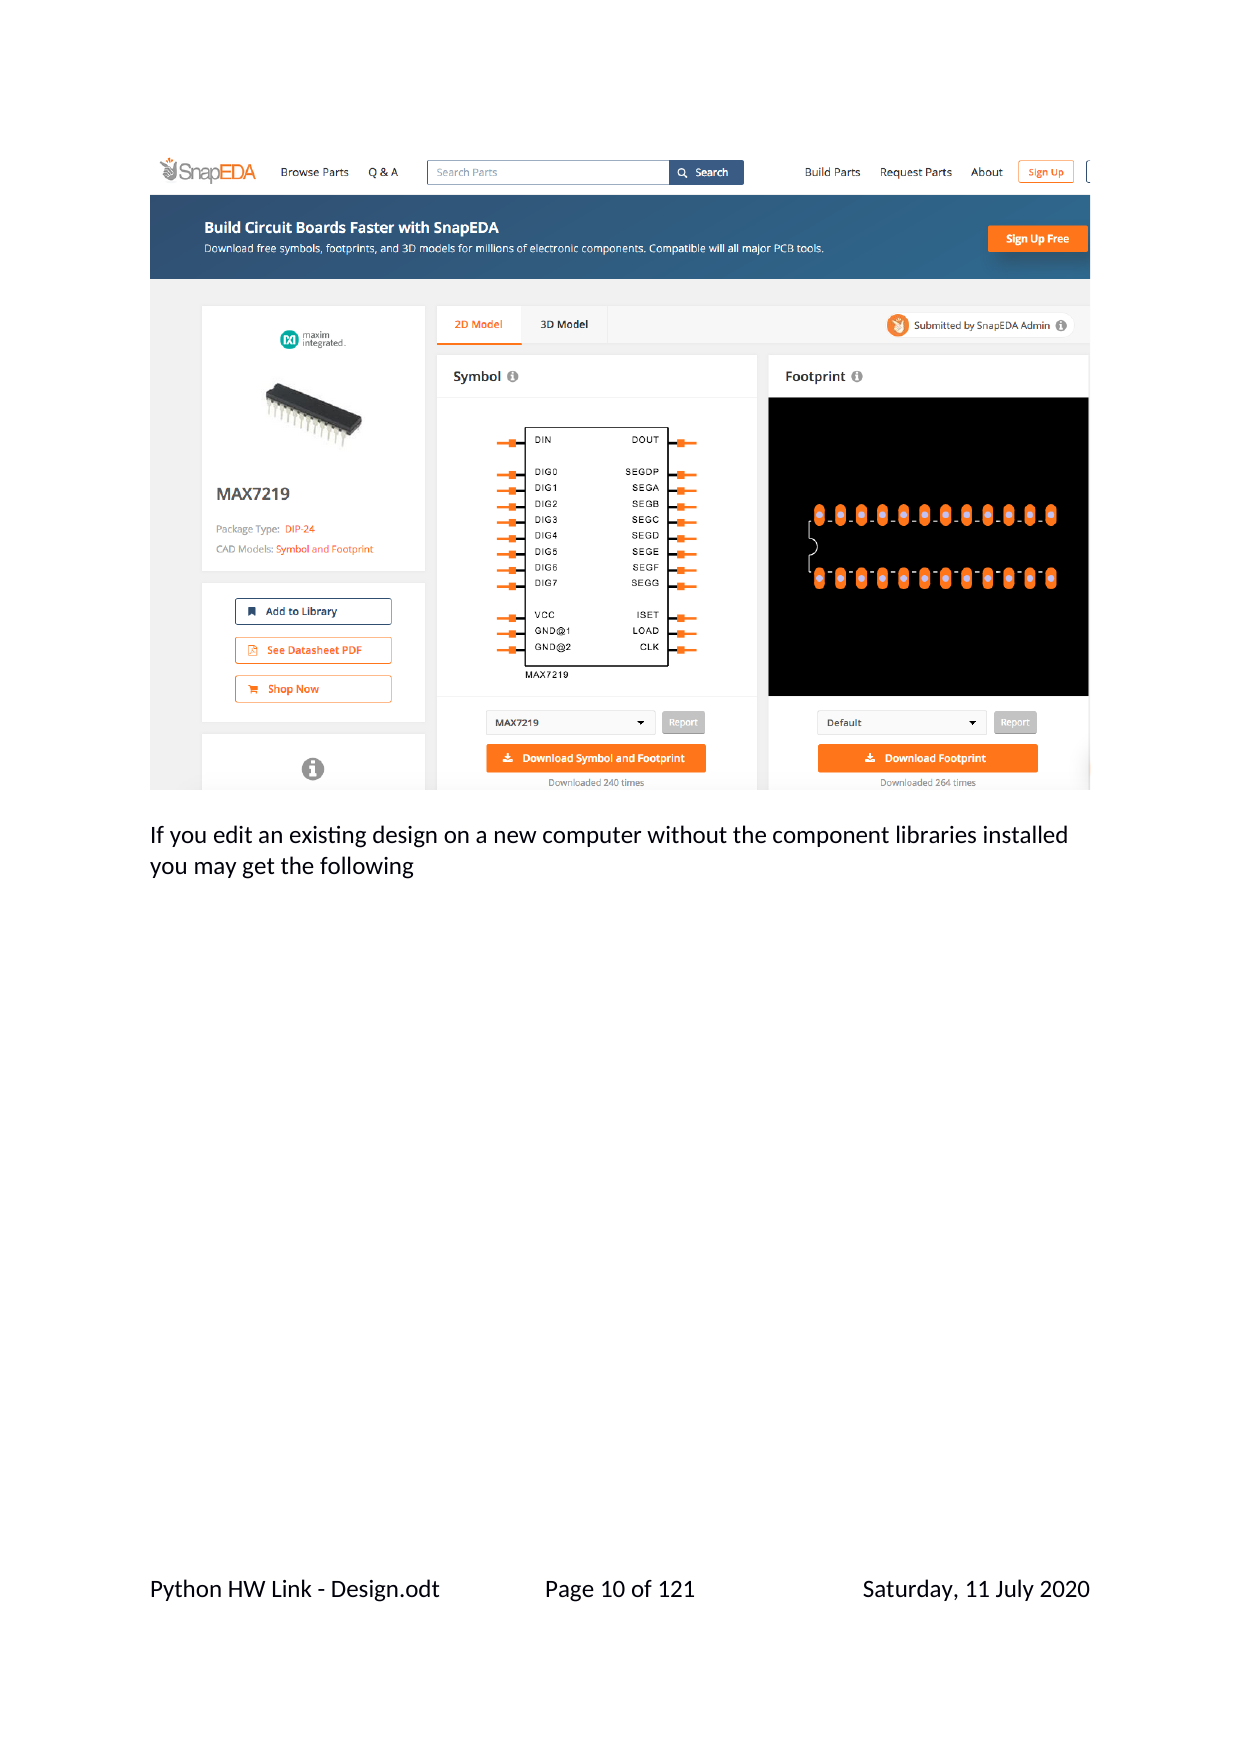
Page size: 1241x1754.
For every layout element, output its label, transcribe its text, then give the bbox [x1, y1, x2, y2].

picture [150, 150, 1091, 790]
text If you edit an existing design on a new computer without the component libraries installed you may get the following [150, 820, 1090, 881]
